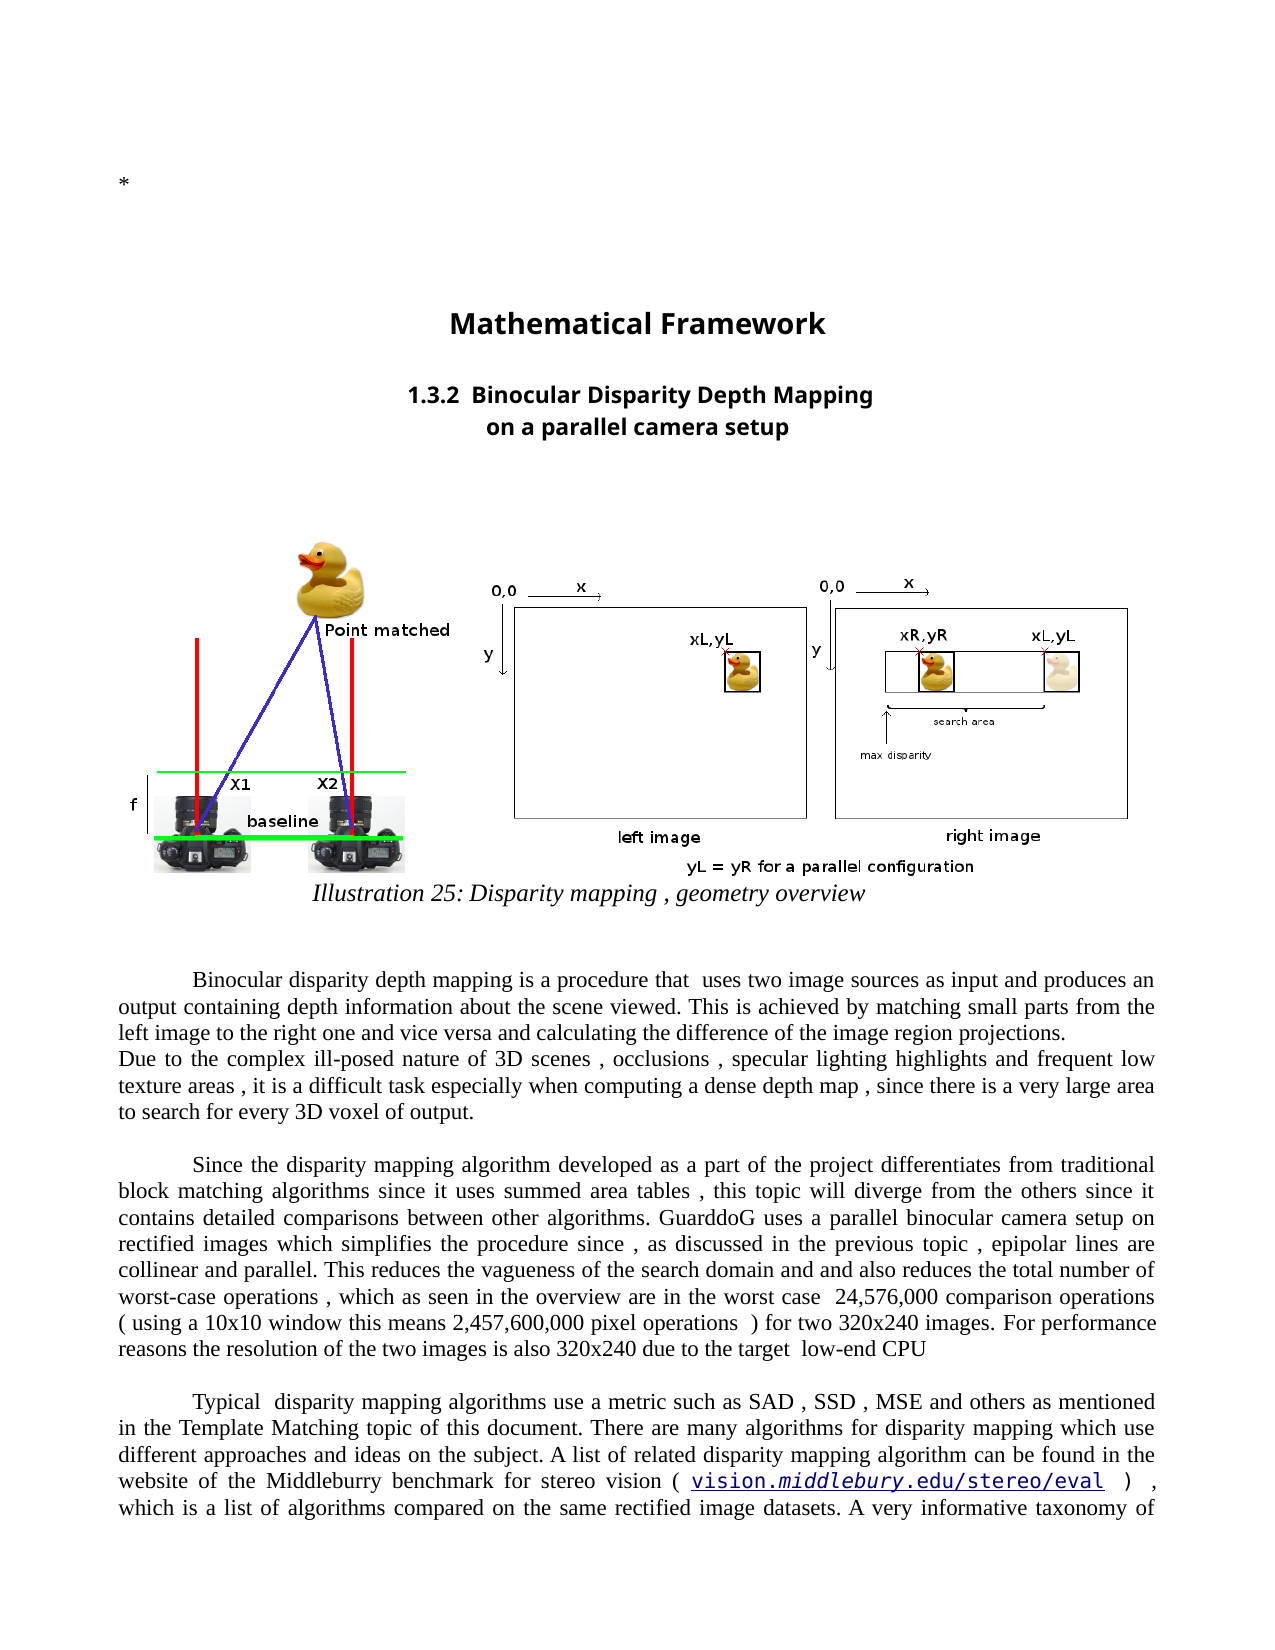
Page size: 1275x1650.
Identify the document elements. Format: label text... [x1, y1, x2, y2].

text Typical disparity mapping algorithms use a metric such as SAD , SSD , MSE and others as mentioned in the Template Matching topic of this document. There are many algorithms for disparity mapping which use different approaches and ideas on the subject. A list of related disparity mapping algorithm can be found in the website of the Middleburry benchmark for stereo vision ( vision.middlebury.edu/stereo/eval ) , which is a list of algorithms compared on the same rectified image datasets. A very informative taxonomy of [118, 1388, 1157, 1520]
text Disparity mapping , geometry overview [469, 878, 1163, 907]
picture [81, 525, 1163, 878]
text on a parallel camera setup [118, 411, 1157, 442]
text * [118, 171, 1157, 197]
text Due to the complex ill-posed nature of 3D scenes , occlusions , specular lighting highlights and frequent low texture areas , it is a difficult task especially when computing a dense depth map , since there is a very large area to search for every 3D voxel of output. [118, 1046, 1157, 1124]
text Illustration 25: [81, 878, 469, 907]
text Since the disparity mapping algorithm developed as a part of the project differentiates from traditional block matching algorithms since it uses summed area tables , this topic will diverge from the others since it contains detailed comparisons between other algorithms. GuarddoG uses a parallel binocular camera setup on rectified images which simplifies the procedure since , as discussed in the previous topic , epipolar lines are collinear and parallel. This reduces the vagueness of the search domain and and also reduces the total number of worst-case operations , which as seen in the overview are in the worst case 24,576,000 comparison operations ( using a 10x10 window this means 2,457,600,000 pixel operations ) for two 320x240 images. For performance reasons the resolution of the two images is also 320x240 due to the target low-end CPU [118, 1151, 1157, 1362]
text 1.3.2 Binocular Disparity Depth Mapping [118, 379, 1157, 411]
text Binocular disparity depth mapping is a procedure that uses two image sources as input and produces an output containing depth information about the scene viewed. This is achieved by matching small parts from the left image to the right one and vice versa and calculating the difference of the image region projections. [118, 966, 1157, 1046]
text Mathematical Framework [118, 303, 1157, 343]
